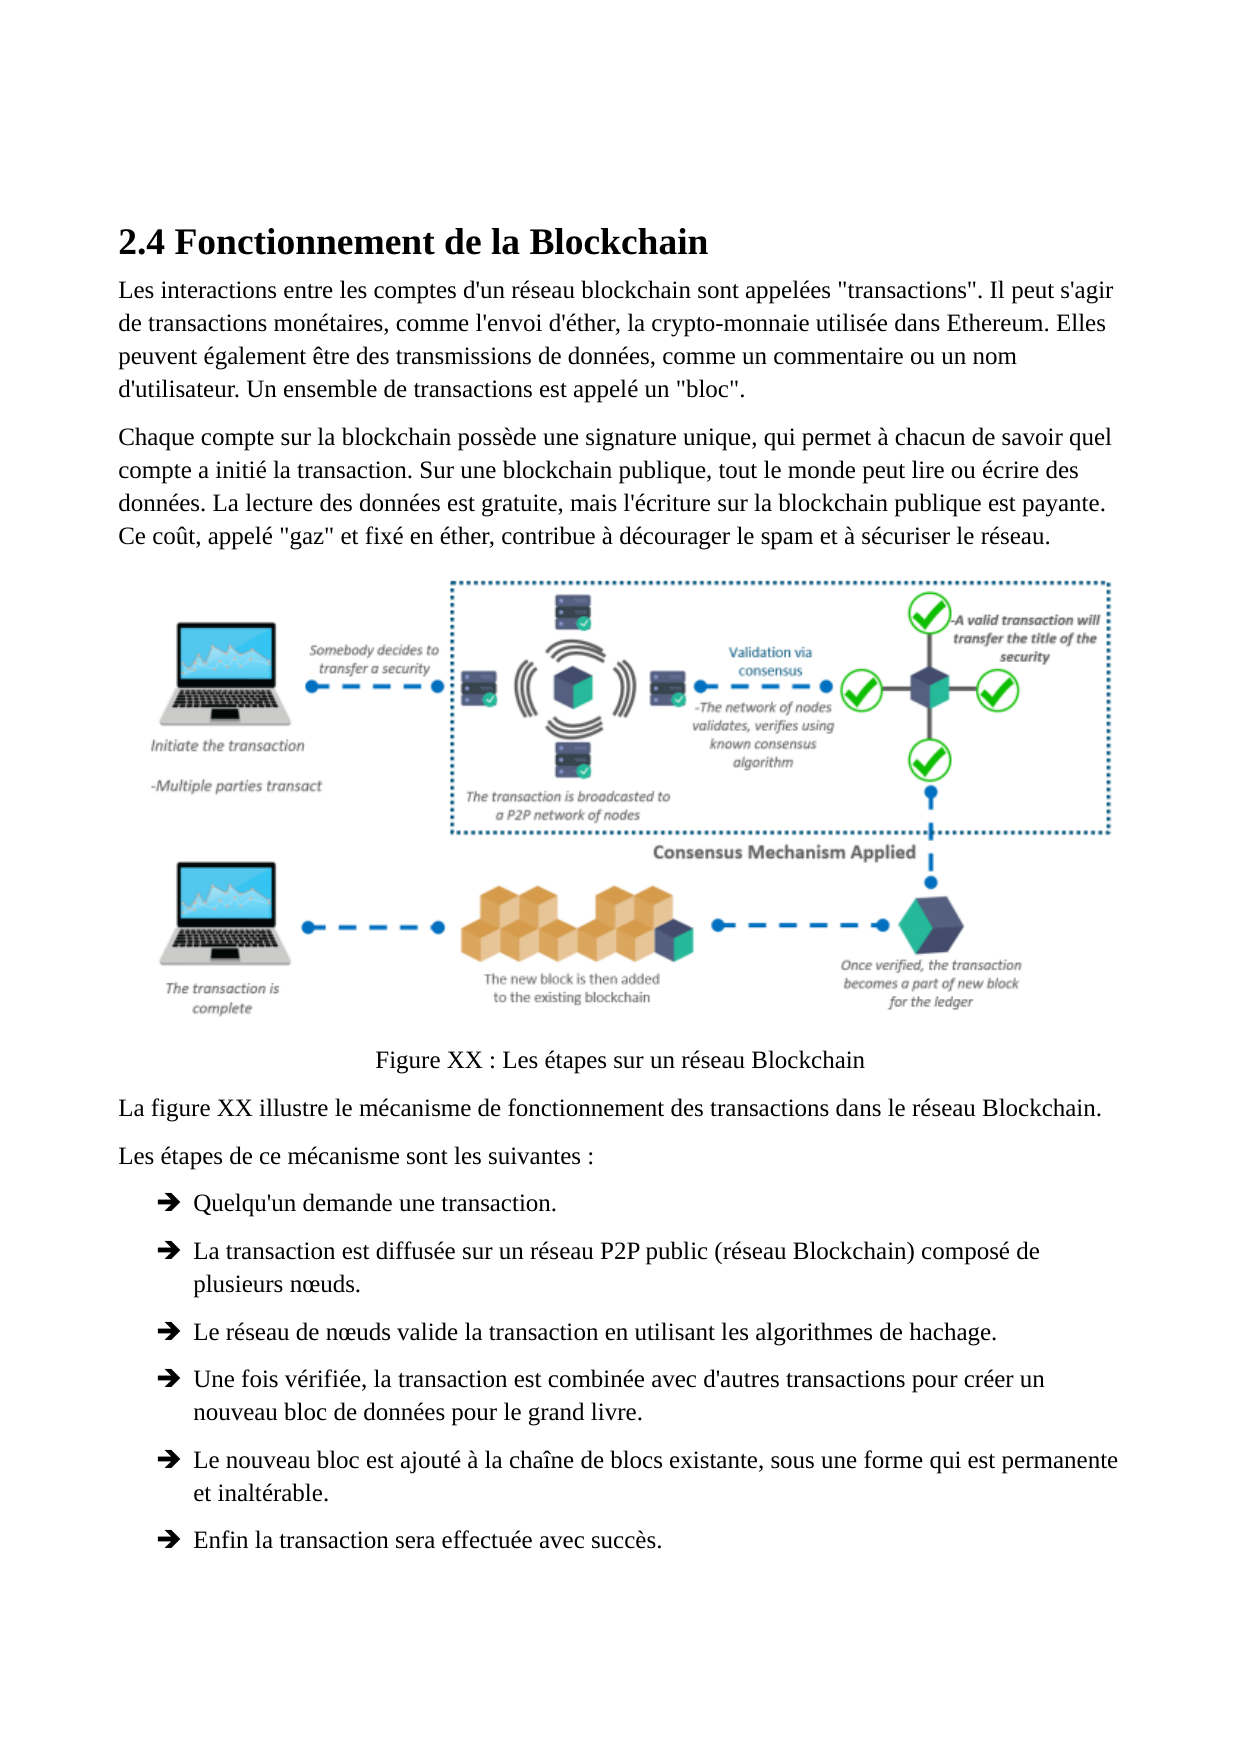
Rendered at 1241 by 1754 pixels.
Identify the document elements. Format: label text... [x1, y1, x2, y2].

text La figure XX illustre le mécanisme de fonctionnement des transactions dans le réseau Blockchain. [118, 1093, 1122, 1122]
list La transaction est diffusée sur un réseau P2P public (réseau Blockchain) composé de plusieurs nœuds. [156, 1236, 1122, 1298]
list Le réseau de nœuds valide la transaction en utilisant les algorithmes de hachage. [156, 1317, 1122, 1345]
list Quelqu'un demande une transaction. [156, 1188, 1122, 1217]
text Chaque compte sur la blockchain possède une signature unique, qui permet à chacun de savoir quel compte a initié la transaction. Sur une blockchain publique, tout le monde peut lire ou écrire des données. La lecture des données est gratuite, mais l'écriture sur la blockchain publique est payante. Ce coût, appelé "gaz" et fixé en éther, contribue à décourager le spam et à sécuriser le réseau. [118, 422, 1122, 550]
text Les interactions entre les comptes d'un réseau blockchain sont appelées "transactions". Il peut s'agir de transactions monétaires, comme l'envoi d'éther, la crypto-monnaie utilisée dans Ethereum. Elles peuvent également être des transmissions de données, comme un commentaire ou un nom d'utilisateur. Un ensemble de transactions est appelé un "bloc". [118, 275, 1122, 403]
list Une fois vérifiée, la transaction est combinée avec d'autres transactions pour créer un nouveau bloc de données pour le grand livre. [156, 1364, 1122, 1426]
subtitle 2.4 Fonctionnement de la Blockchain [118, 219, 1122, 263]
list Le nouveau bloc est ajouté à la chaîne de blocs existante, sous une forme qui est permanente et inaltérable. [156, 1445, 1122, 1507]
picture [118, 568, 1123, 1042]
list Enfin la transaction sera effectuée avec succès. [156, 1526, 1122, 1554]
text Figure XX : Les étapes sur un réseau Blockchain [118, 1042, 1122, 1074]
text Les étapes de ce mécanisme sont les suivantes : [118, 1141, 1122, 1169]
